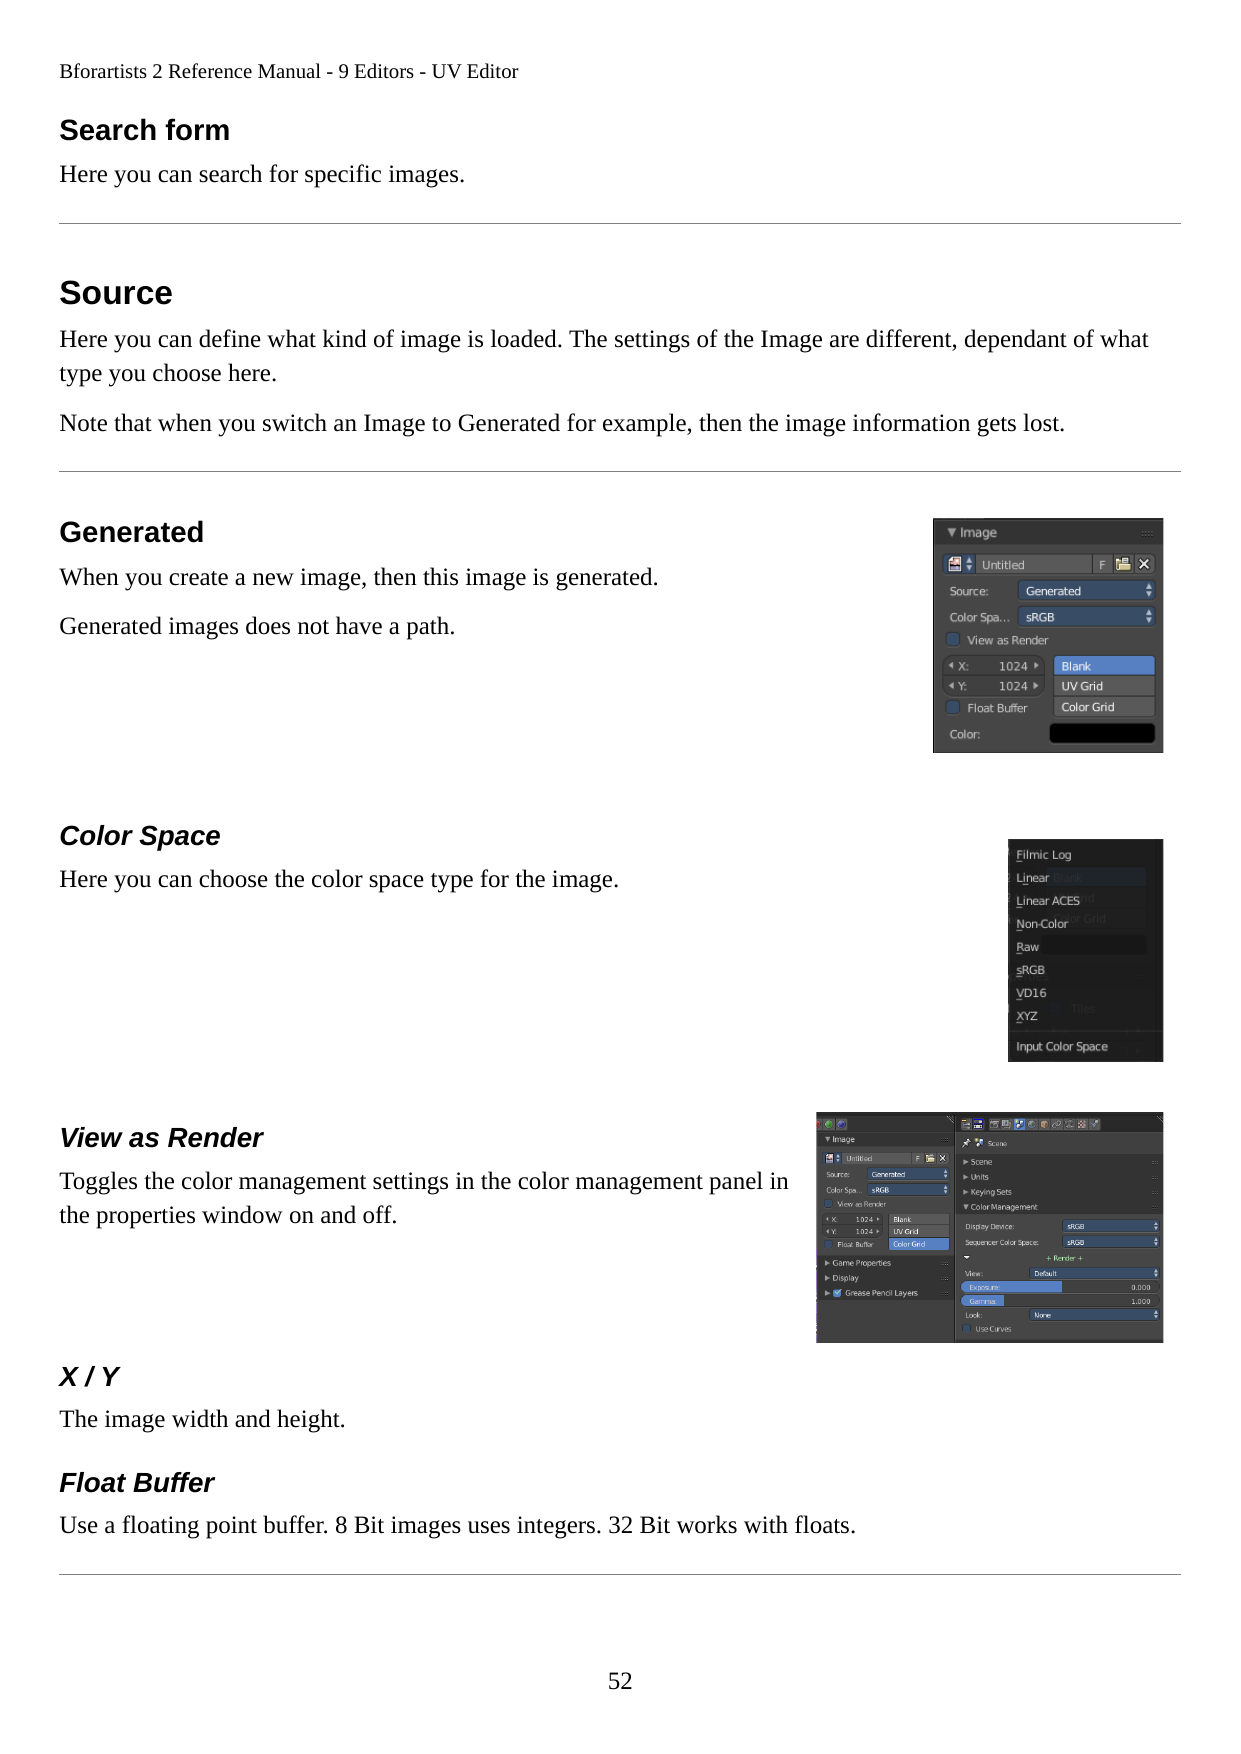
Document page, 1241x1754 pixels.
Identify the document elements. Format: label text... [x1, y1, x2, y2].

text When you create a new image, then this image is generated. [59, 562, 933, 590]
picture [1008, 839, 1164, 1062]
text Use a floating point buffer. 8 Bit images uses integers. 32 Bit works with floats. [59, 1511, 1181, 1539]
picture [816, 1112, 1164, 1343]
subtitle Source [59, 273, 1181, 312]
subtitle Search form [59, 113, 1181, 146]
text The image width and height. [59, 1404, 1181, 1433]
subtitle Generated [59, 515, 1181, 549]
subtitle View as Render [59, 1122, 816, 1153]
subtitle [1164, 1122, 1181, 1153]
picture [933, 518, 1164, 753]
text Note that when you switch an Image to Generated for example, then the image information gets lost. [59, 408, 1181, 436]
text Toggles the color management settings in the color management panel in the properties window on and off. [59, 1166, 816, 1229]
text Here you can search for specific images. [59, 159, 1181, 188]
text Generated images does not have a path. [59, 611, 933, 639]
text Here you can define what kind of image is loaded. The settings of the Image are different, dependant of what type you choose here. [59, 324, 1181, 387]
text Here you can choose the color space type for the image. [59, 864, 1008, 893]
subtitle Color Space [59, 819, 1181, 851]
subtitle Float Buffer [59, 1466, 1181, 1498]
subtitle X / Y [59, 1360, 1181, 1392]
